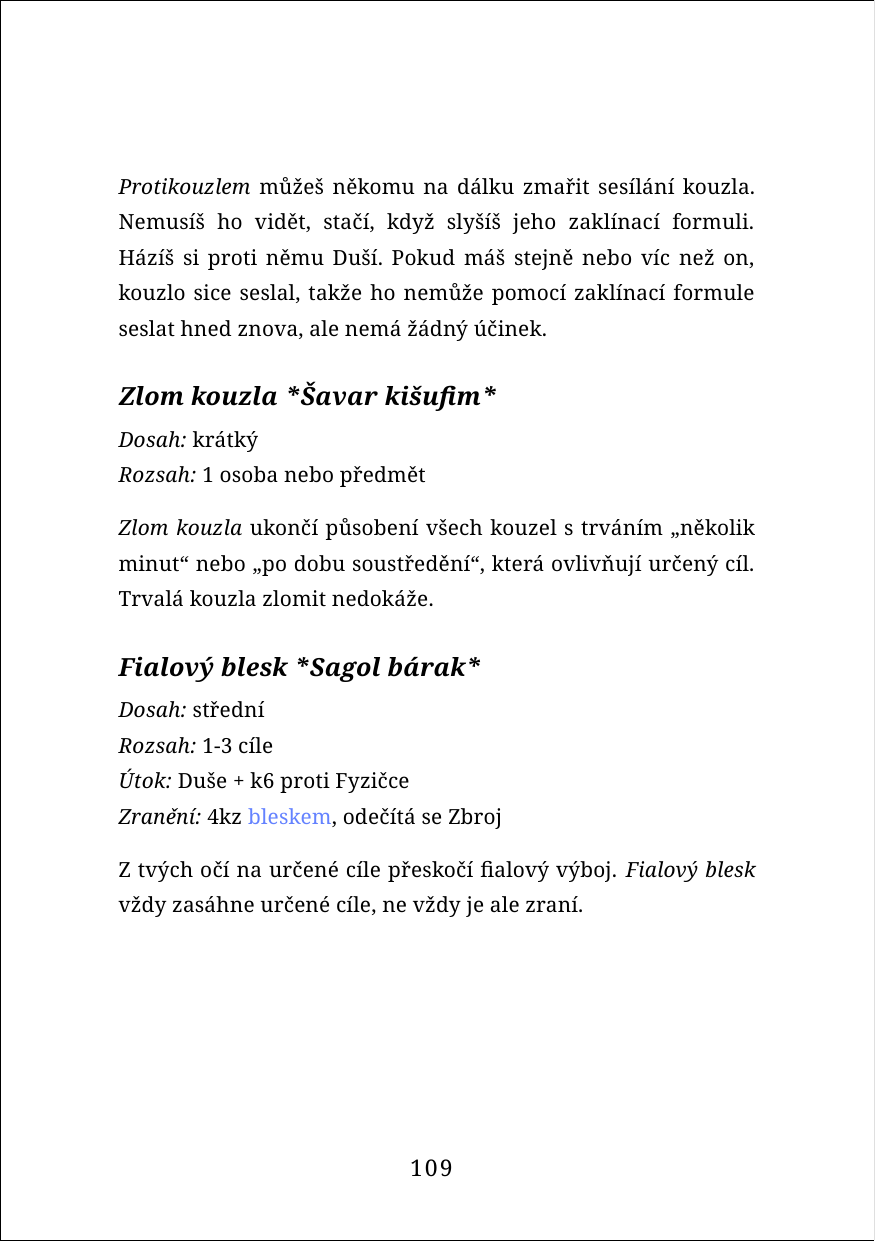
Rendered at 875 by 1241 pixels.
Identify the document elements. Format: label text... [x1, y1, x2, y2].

text Dosah: střední Rozsah: 1-3 cíle Útok: Duše + k6 proti Fyzičce Zranění: 4kz bleskem, odečítá se Zbroj [118, 695, 756, 830]
text Zlom kouzla ukončí působení všech kouzel s trváním „několik minut“ nebo „po dobu soustředění“, která ovlivňují určený cíl. Trvalá kouzla zlomit nedokáže. [118, 513, 756, 613]
subtitle Zlom kouzla *Šavar kišufim* [118, 379, 756, 413]
text Protikouzlem můžeš někomu na dálku zmařit sesílání kouzla. Nemusíš ho vidět, stačí, když slyšíš jeho zaklínací formuli. Házíš si proti němu Duší. Pokud máš stejně nebo víc než on, kouzlo sice seslal, takže ho nemůže pomocí zaklínací formule seslat hned znova, ale nemá žádný účinek. [118, 172, 756, 342]
text Dosah: krátký Rozsah: 1 osoba nebo předmět [118, 425, 756, 489]
text Z tvých očí na určené cíle přeskočí fialový výboj. Fialový blesk vždy zasáhne určené cíle, ne vždy je ale zraní. [118, 855, 756, 919]
subtitle Fialový blesk *Sagol bárak* [118, 649, 756, 683]
